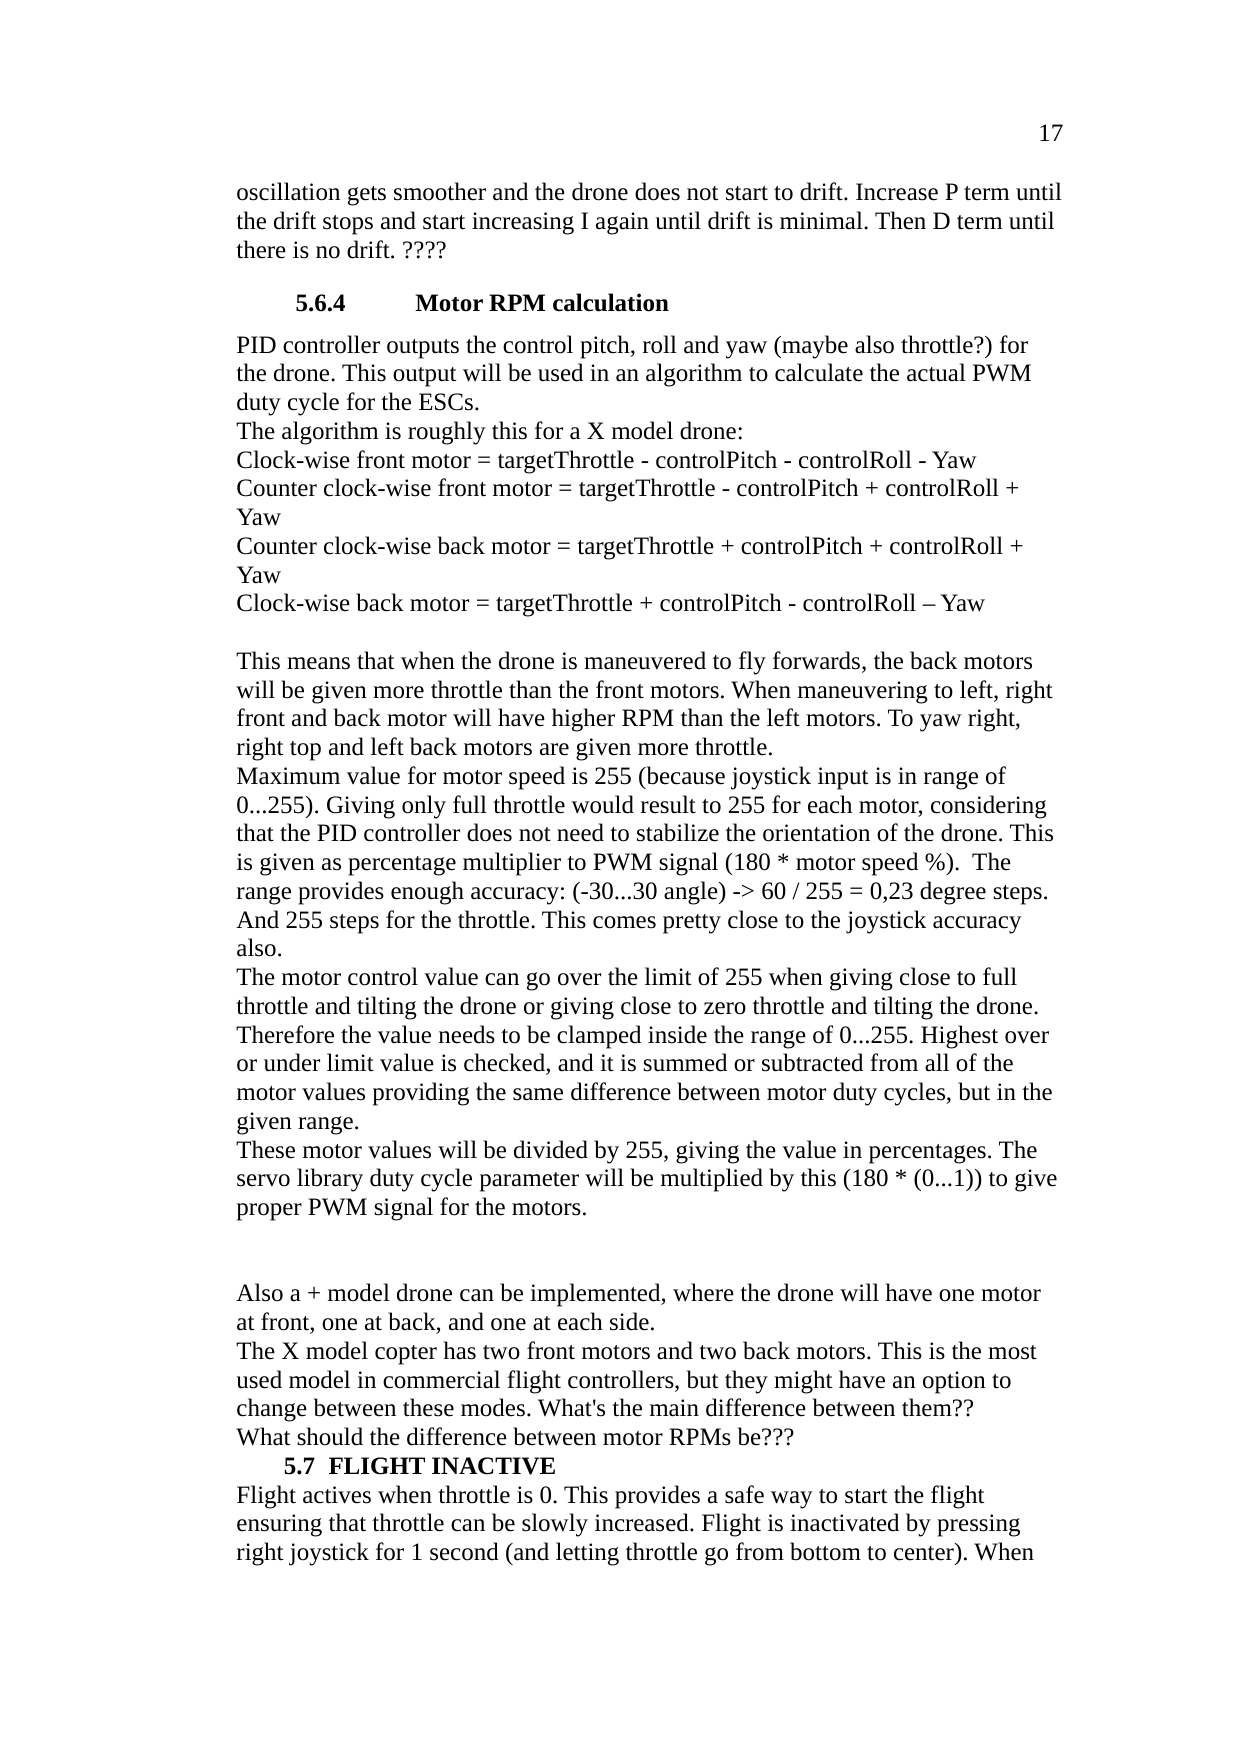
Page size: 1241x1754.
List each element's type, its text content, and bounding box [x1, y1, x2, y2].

text Maximum value for motor speed is 255 (because joystick input is in range of 0...255). Giving only full throttle would result to 255 for each motor, considering that the PID controller does not need to stabilize the orientation of the drone. This is given as percentage multiplier to PWM signal (180 * motor speed %). The range provides enough accuracy: (-30...30 angle) -> 60 / 255 = 0,23 degree steps. And 255 steps for the throttle. This comes pretty close to the joystick accuracy also. [236, 761, 1063, 962]
text The X model copter has two front motors and two back motors. This is the most used model in commercial flight controllers, but they might have an option to change between these modes. What's the main difference between them?? [236, 1336, 1063, 1422]
text These motor values will be divided by 255, giving the value in percentages. The servo library duty cycle parameter will be multiplied by this (180 * (0...1)) to give proper PWM signal for the motors. [236, 1135, 1063, 1221]
subtitle Flight inactive [283, 1451, 1063, 1480]
text oscillation gets smoother and the drone does not start to drift. Increase P term until the drift stops and start increasing I again until drift is minimal. Then D term until there is no drift. ???? [236, 177, 1063, 263]
text Flight actives when throttle is 0. This provides a safe way to start the flight ensuring that throttle can be slowly increased. Flight is inactivated by pressing right joystick for 1 second (and letting throttle go from bottom to center). When [236, 1480, 1063, 1566]
text The motor control value can go over the limit of 255 when giving close to full throttle and tilting the drone or giving close to zero throttle and tilting the drone. Therefore the value needs to be clamped inside the range of 0...255. Highest over or under limit value is checked, and it is summed or subtracted from all of the motor values providing the same difference between motor duty cycles, but in the given range. [236, 962, 1063, 1135]
subtitle Motor RPM calculation [295, 288, 1063, 317]
text Also a + model drone can be implemented, where the drone will have one motor at front, one at back, and one at each side. [236, 1278, 1063, 1336]
text The algorithm is roughly this for a X model drone: [236, 416, 1063, 445]
text PID controller outputs the control pitch, roll and yaw (maybe also throttle?) for the drone. This output will be used in an algorithm to calculate the actual PWM duty cycle for the ESCs. [236, 330, 1063, 416]
text This means that when the drone is maneuvered to fly forwards, the back motors will be given more throttle than the front motors. When maneuvering to left, right front and back motor will have higher RPM than the left motors. To yaw right, right top and left back motors are given more throttle. [236, 646, 1063, 761]
text Clock-wise front motor = targetThrottle - controlPitch - controlRoll - Yaw Counter clock-wise front motor = targetThrottle - controlPitch + controlRoll + Yaw Counter clock-wise back motor = targetThrottle + controlPitch + controlRoll + Yaw Clock-wise back motor = targetThrottle + controlPitch - controlRoll – Yaw [236, 445, 1063, 617]
text What should the difference between motor RPMs be??? [236, 1422, 1063, 1451]
